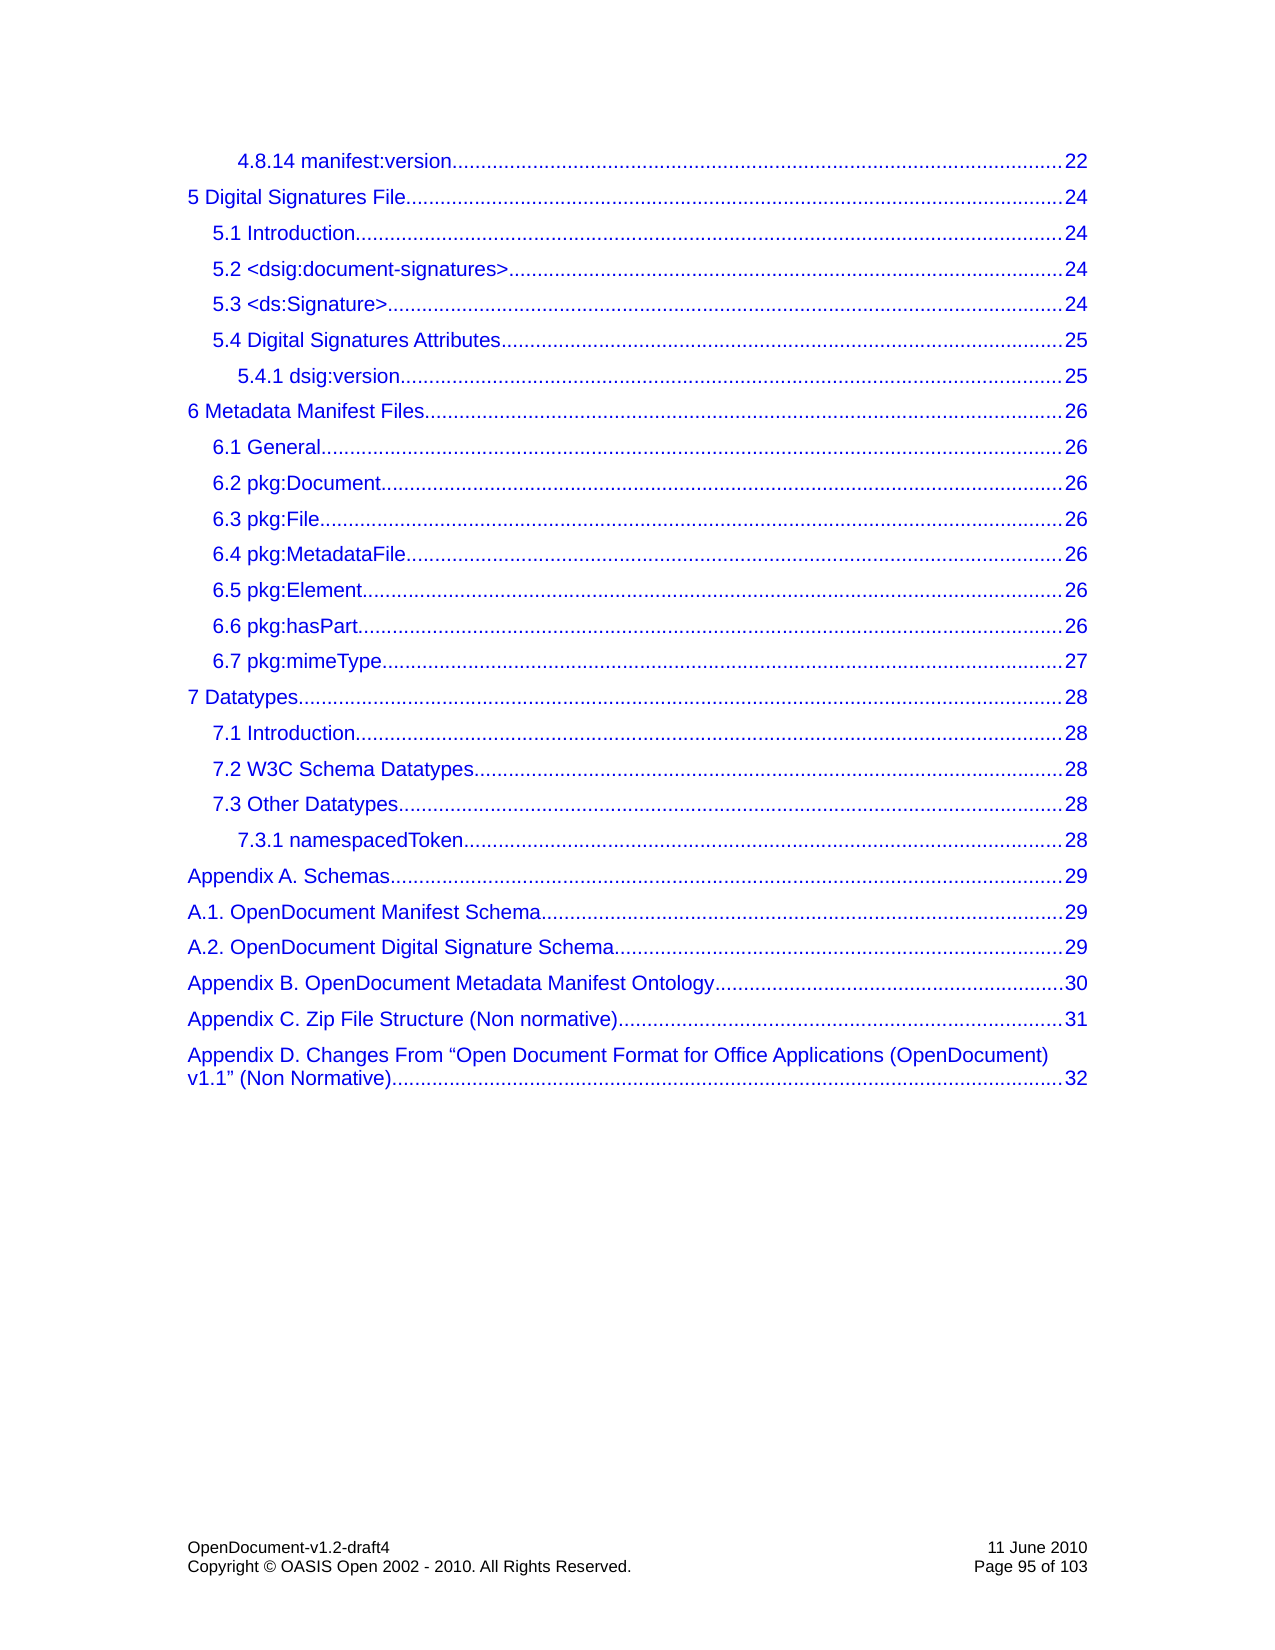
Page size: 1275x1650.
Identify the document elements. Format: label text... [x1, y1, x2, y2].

text 6 Metadata Manifest Files 26 [187, 400, 1088, 423]
text 7.2 W3C Schema Datatypes 28 [212, 757, 1088, 781]
text 5.1 Introduction 24 [212, 221, 1088, 245]
text 5.4 Digital Signatures Attributes 25 [212, 329, 1088, 352]
text Appendix D. Changes From “Open Document Format for Office Applications (OpenDocument) v1.1” (Non Normative) 32 [187, 1043, 1088, 1090]
text 4.8.14 manifest:version 22 [237, 150, 1088, 173]
text A.1. OpenDocument Manifest Schema 29 [187, 900, 1088, 923]
text 7.3 Other Datatypes 28 [212, 793, 1088, 816]
text 5.4.1 dsig:version 25 [237, 364, 1088, 388]
text 7 Datatypes 28 [187, 686, 1088, 709]
text Appendix C. Zip File Structure (Non normative) 31 [187, 1007, 1088, 1031]
text 6.2 pkg:Document 26 [212, 472, 1088, 495]
text 6.6 pkg:hasPart 26 [212, 614, 1088, 638]
text 5.2 <dsig:document-signatures> 24 [212, 257, 1088, 280]
text 6.4 pkg:MetadataFile 26 [212, 543, 1088, 566]
text 6.3 pkg:File 26 [212, 507, 1088, 531]
text 7.1 Introduction 28 [212, 722, 1088, 745]
text 5.3 <ds:Signature> 24 [212, 293, 1088, 316]
text 7.3.1 namespacedToken 28 [237, 829, 1088, 852]
text 6.5 pkg:Element 26 [212, 579, 1088, 602]
text A.2. OpenDocument Digital Signature Schema 29 [187, 936, 1088, 959]
text 6.1 General 26 [212, 436, 1088, 459]
text Appendix A. Schemas 29 [187, 864, 1088, 888]
text 6.7 pkg:mimeType 27 [212, 650, 1088, 673]
text 5 Digital Signatures File 24 [187, 186, 1088, 209]
text Appendix B. OpenDocument Metadata Manifest Ontology 30 [187, 972, 1088, 995]
